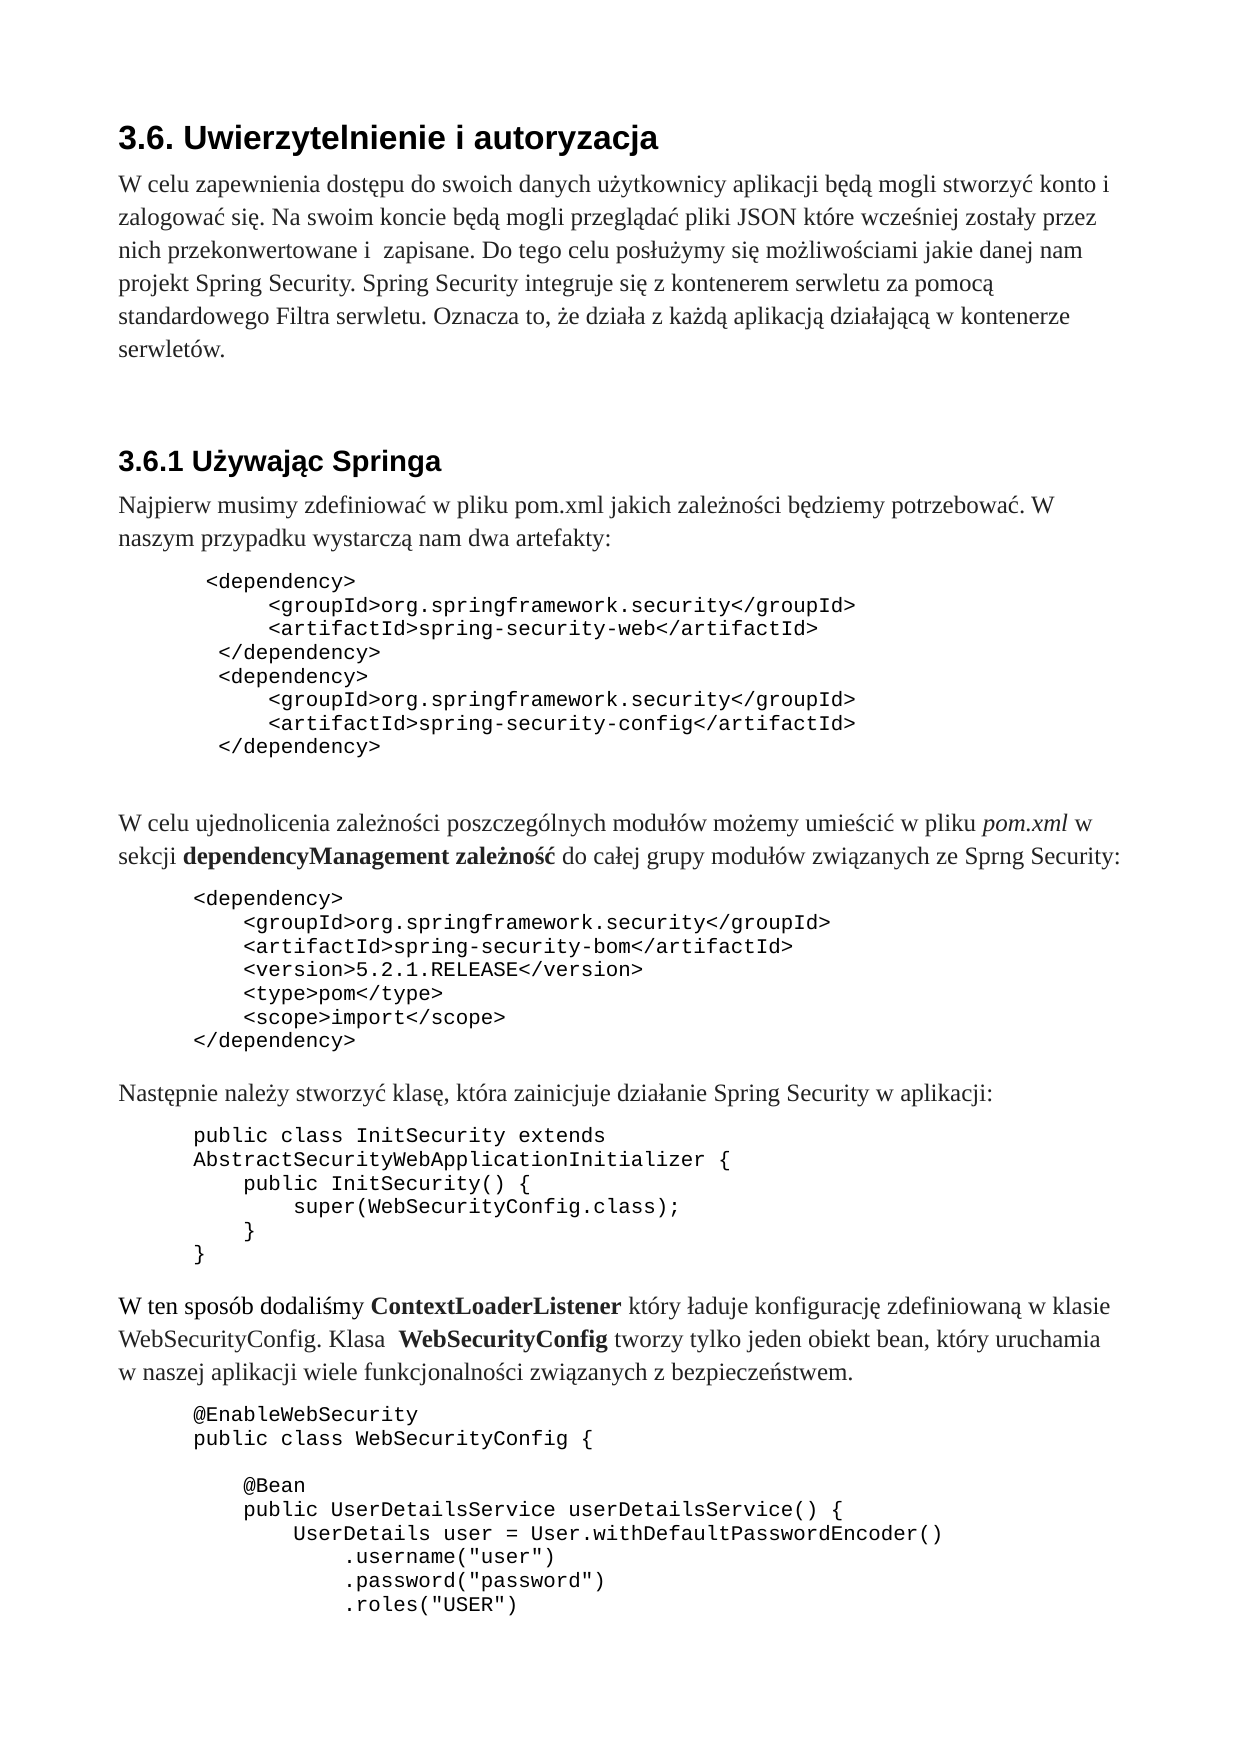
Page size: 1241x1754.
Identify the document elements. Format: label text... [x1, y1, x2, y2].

text .username("user") [193, 1546, 1122, 1570]
text <groupId>org.springframework.security</groupId> [118, 595, 1122, 618]
text Najpierw musimy zdefiniować w pliku pom.xml jakich zależności będziemy potrzebować. W naszym przypadku wystarczą nam dwa artefakty: [118, 490, 1122, 552]
text @Bean [193, 1475, 1122, 1499]
text super(WebSecurityConfig.class); [193, 1196, 1122, 1220]
text <artifactId>spring-security-config</artifactId> [118, 713, 1122, 737]
text public class InitSecurity extends AbstractSecurityWebApplicationInitializer { [193, 1125, 1122, 1172]
text W celu ujednolicenia zależności poszczególnych modułów możemy umieścić w pliku pom.xml w sekcji dependencyManagement zależność do całej grupy modułów związanych ze Sprng Security: [118, 808, 1122, 869]
text UserDetails user = User.withDefaultPasswordEncoder() [193, 1523, 1122, 1546]
text .roles("USER") [193, 1593, 1122, 1617]
text <scope>import</scope> [193, 1007, 1122, 1030]
text public InitSecurity() { [193, 1172, 1122, 1196]
text } [193, 1220, 1122, 1243]
text <dependency> [118, 666, 1122, 689]
text <artifactId>spring-security-bom</artifactId> [193, 936, 1122, 959]
text </dependency> [118, 642, 1122, 666]
subtitle 3.6. Uwierzytelnienie i autoryzacja [118, 118, 1122, 157]
text <groupId>org.springframework.security</groupId> [193, 912, 1122, 936]
text public class WebSecurityConfig { [193, 1428, 1122, 1452]
text } [193, 1243, 1122, 1267]
text W celu zapewnienia dostępu do swoich danych użytkownicy aplikacji będą mogli stworzyć konto i zalogować się. Na swoim koncie będą mogli przeglądać pliki JSON które wcześniej zostały przez nich przekonwertowane i zapisane. Do tego celu posłużymy się możliwościami jakie danej nam projekt Spring Security. Spring Security integruje się z kontenerem serwletu za pomocą standardowego Filtra serwletu. Oznacza to, że działa z każdą aplikacją działającą w kontenerze serwletów. [118, 169, 1122, 363]
text </dependency> [118, 737, 1122, 760]
text <groupId>org.springframework.security</groupId> [118, 689, 1122, 713]
text Następnie należy stworzyć klasę, która zainicjuje działanie Spring Security w aplikacji: [118, 1078, 1122, 1106]
subtitle 3.6.1 Używając Springa [118, 444, 1122, 478]
text <dependency> [118, 571, 1122, 595]
text <version>5.2.1.RELEASE</version> [193, 959, 1122, 983]
text W ten sposób dodaliśmy ContextLoaderListener który ładuje konfigurację zdefiniowaną w klasie WebSecurityConfig. Klasa WebSecurityConfig tworzy tylko jeden obiekt bean, który uruchamia w naszej aplikacji wiele funkcjonalności związanych z bezpieczeństwem. [118, 1291, 1122, 1386]
text <artifactId>spring-security-web</artifactId> [118, 618, 1122, 642]
text </dependency> [193, 1030, 1122, 1078]
text <type>pom</type> [193, 983, 1122, 1007]
text <dependency> [193, 888, 1122, 912]
text .password("password") [193, 1570, 1122, 1593]
text public UserDetailsService userDetailsService() { [193, 1499, 1122, 1523]
text @EnableWebSecurity [193, 1404, 1122, 1428]
